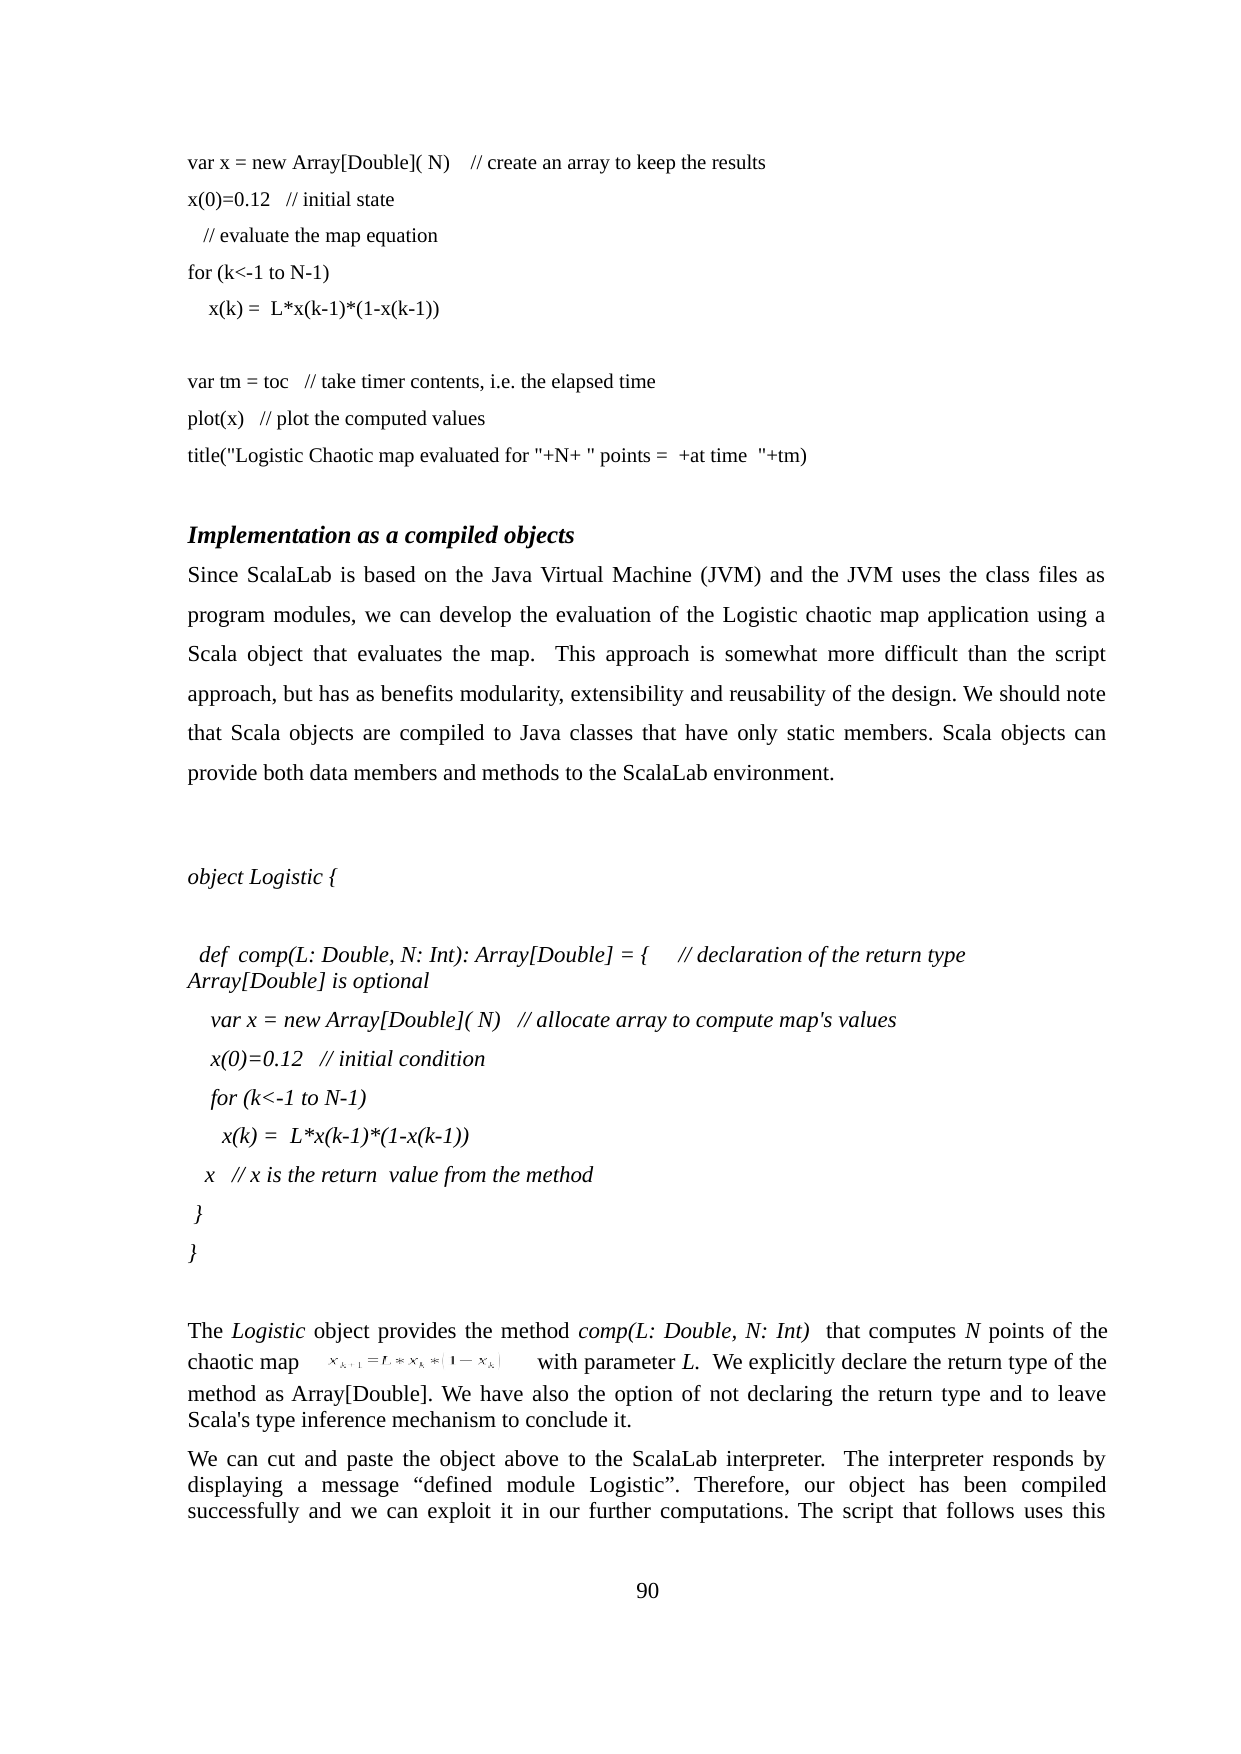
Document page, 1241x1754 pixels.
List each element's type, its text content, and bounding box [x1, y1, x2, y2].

text var x = new Array[Double]( N) // create an array to keep the results [187, 150, 1108, 174]
text x(0)=0.12 // initial state [187, 187, 1108, 211]
text x(0)=0.12 // initial condition [187, 1045, 1108, 1071]
text for (k<-1 to N-1) [187, 260, 1108, 284]
text var x = new Array[Double]( N) // allocate array to compute map's values [187, 1006, 1108, 1032]
text We can cut and paste the object above to the ScalaLab interpreter. The interpreter responds by displaying a message “defined module Logistic”. Therefore, our object has been compiled successfully and we can exploit it in our further computations. The script that follows uses this [187, 1445, 1108, 1524]
text x(k) = L*x(k-1)*(1-x(k-1)) [187, 1122, 1108, 1149]
text object Logistic { [187, 863, 1108, 889]
text Since ScalaLab is based on the Java Virtual Machine (JVM) and the JVM uses the class files as program modules, we can develop the evaluation of the Logistic chaotic map application using a Scala object that evaluates the map. This approach is somewhat more difficult than the script approach, but has as benefits modularity, extensibility and reusability of the design. We should note that Scala objects are compiled to Java classes that have only static members. Scala objects can provide both data members and methods to the ScalaLab environment. [187, 562, 1108, 785]
text Implementation as a compiled objects [187, 520, 1108, 549]
text The Logistic object provides the method comp(L: Double, N: Int) that computes N points of the chaotic map with parameter L. We explicitly declare the return type of the method as Array[Double]. We have also the option of not declaring the return type and to leave Scala's type inference mechanism to conclude it. [187, 1317, 1108, 1432]
text plot(x) // plot the computed values [187, 406, 1108, 430]
text } [187, 1200, 1108, 1226]
text for (k<-1 to N-1) [187, 1083, 1108, 1110]
text } [187, 1239, 1108, 1265]
text // evaluate the map equation [187, 223, 1108, 247]
text x(k) = L*x(k-1)*(1-x(k-1)) [187, 296, 1108, 320]
text x // x is the return value from the method [187, 1161, 1108, 1188]
text var tm = toc // take timer contents, i.e. the elapsed time [187, 369, 1108, 393]
text def comp(L: Double, N: Int): Array[Double] = { // declaration of the return type Array[Double] is optional [187, 941, 1108, 993]
text title("Logistic Chaotic map evaluated for "+N+ " points = +at time "+tm) [187, 442, 1108, 467]
